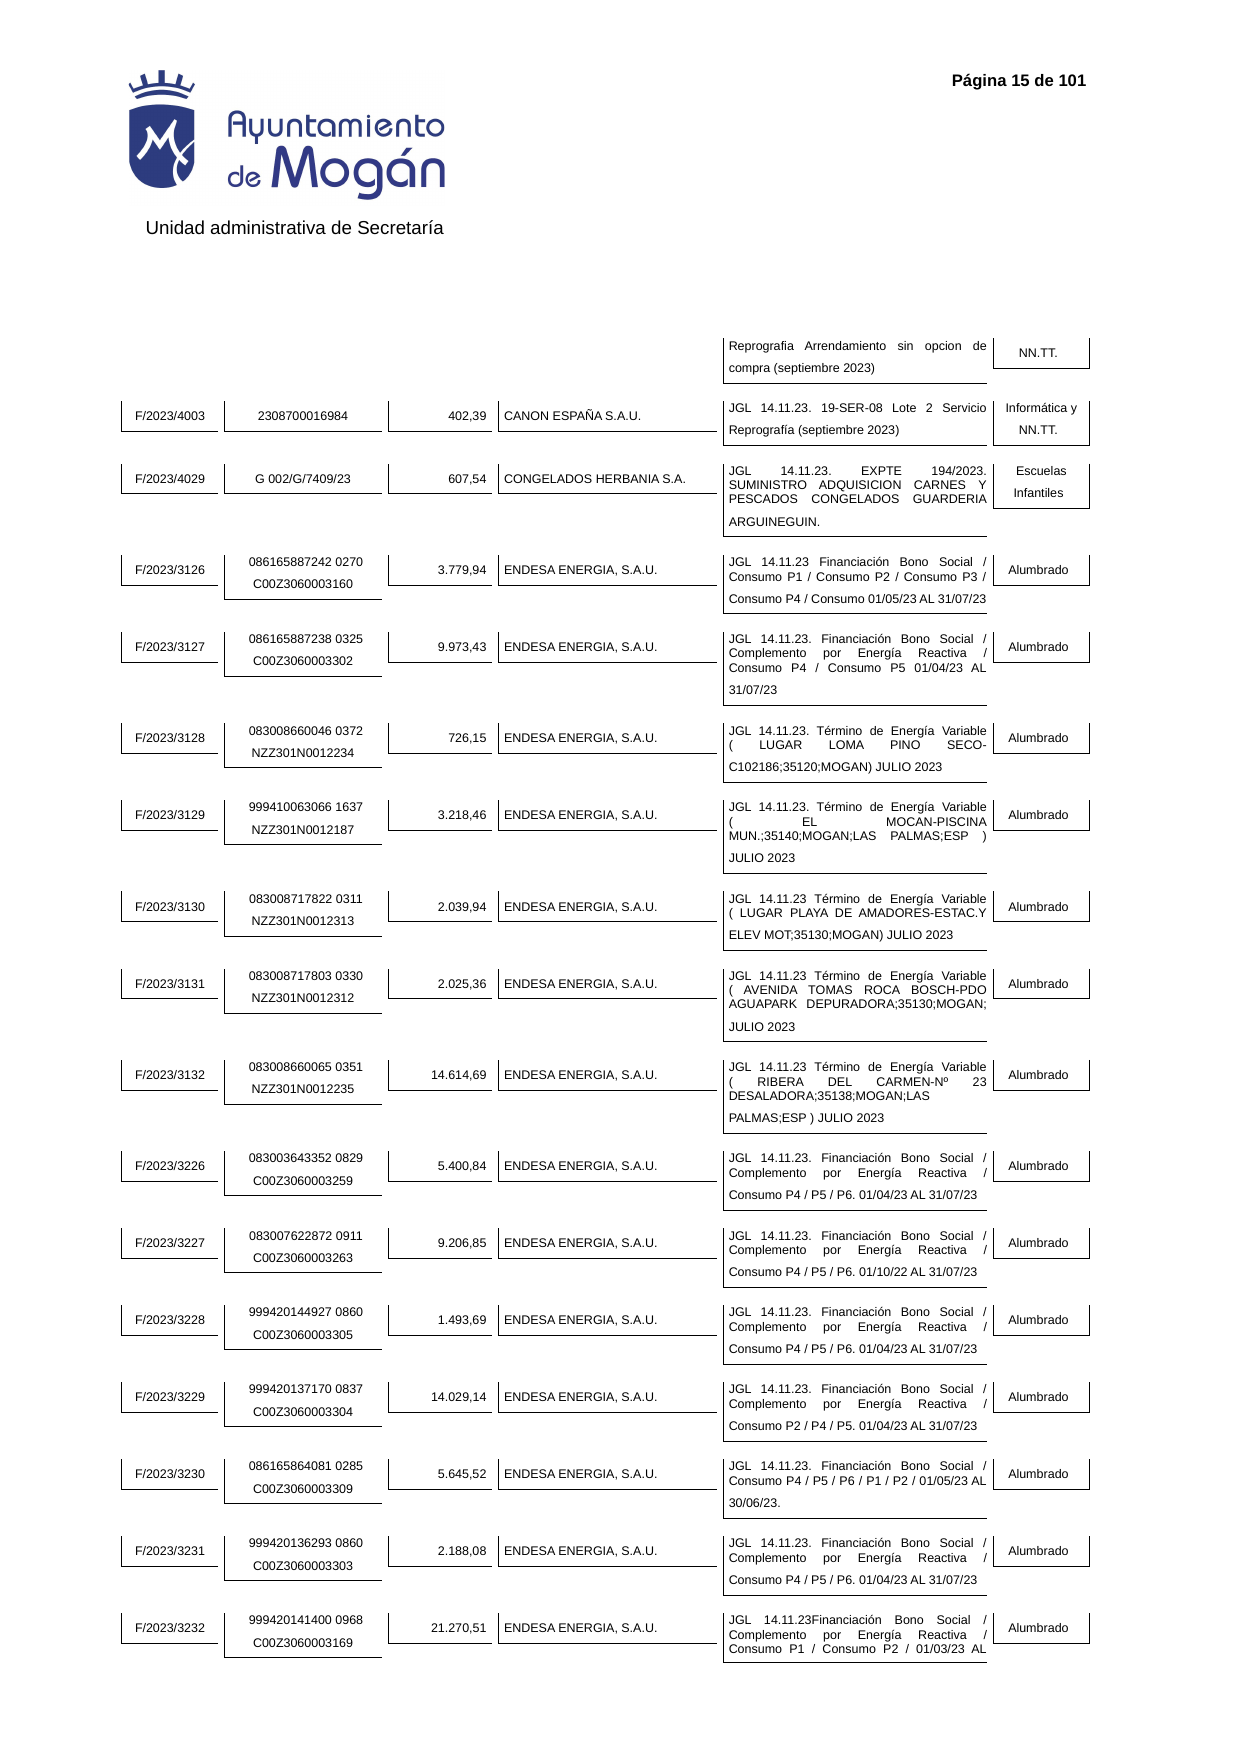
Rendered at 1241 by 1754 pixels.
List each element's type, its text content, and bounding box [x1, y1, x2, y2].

table_cell CANON ESPAÑA S.A.U. [495, 398, 719, 461]
table_cell 2.025,36 [385, 966, 495, 1057]
table_cell 21.270,51 [385, 1610, 495, 1673]
table_cell 2.039,94 [385, 889, 495, 966]
table_cell JGL 14.11.23. Financiación Bono Social / Complemento por Energía Reactiva / Consumo P4 / P5 / P6. 01/10/22 AL 31/07/23 [720, 1225, 990, 1302]
table_cell 607,54 [385, 461, 495, 552]
table_cell Alumbrado [990, 1225, 1092, 1302]
table_cell JGL 14.11.23 Financiación Bono Social / Consumo P1 / Consumo P2 / Consumo P3 / Consumo P4 / Consumo 01/05/23 AL 31/07/23 [720, 552, 990, 629]
table_cell F/2023/3131 [118, 966, 221, 1057]
table_cell F/2023/3126 [118, 552, 221, 629]
table_cell Alumbrado [990, 629, 1092, 720]
table_cell 083008717822 0311 NZZ301N0012313 [221, 889, 384, 966]
table_cell ENDESA ENERGIA, S.A.U. [495, 629, 719, 720]
table_cell JGL 14.11.23. Financiación Bono Social / Complemento por Energía Reactiva / Consumo P2 / P4 / P5. 01/04/23 AL 31/07/23 [720, 1379, 990, 1456]
table_cell F/2023/3129 [118, 797, 221, 888]
table_cell Alumbrado [990, 1057, 1092, 1148]
table_cell F/2023/3132 [118, 1057, 221, 1148]
table_cell 086165887242 0270 C00Z3060003160 [221, 552, 384, 629]
table_cell 2308700016984 [221, 398, 384, 461]
table_cell ENDESA ENERGIA, S.A.U. [495, 1610, 719, 1673]
table_cell JGL 14.11.23. Financiación Bono Social / Complemento por Energía Reactiva / Consumo P4 / P5 / P6. 01/04/23 AL 31/07/23 [720, 1302, 990, 1379]
table_cell 726,15 [385, 720, 495, 797]
table_cell 086165864081 0285 C00Z3060003309 [221, 1456, 384, 1533]
table_cell 402,39 [385, 398, 495, 461]
table_cell 083008717803 0330 NZZ301N0012312 [221, 966, 384, 1057]
table_cell [495, 335, 719, 398]
table_cell ENDESA ENERGIA, S.A.U. [495, 1302, 719, 1379]
table_cell F/2023/3128 [118, 720, 221, 797]
table_cell Alumbrado [990, 552, 1092, 629]
table_cell JGL 14.11.23. 19-SER-08 Lote 2 Servicio Reprografía (septiembre 2023) [720, 398, 990, 461]
table_cell [118, 335, 221, 398]
table_cell ENDESA ENERGIA, S.A.U. [495, 889, 719, 966]
table_cell 999420144927 0860 C00Z3060003305 [221, 1302, 384, 1379]
table_cell JGL 14.11.23. Financiación Bono Social / Consumo P4 / P5 / P6 / P1 / P2 / 01/05/23 AL 30/06/23. [720, 1456, 990, 1533]
table_cell ENDESA ENERGIA, S.A.U. [495, 966, 719, 1057]
table_cell 5.400,84 [385, 1148, 495, 1225]
table_cell 999420141400 0968 C00Z3060003169 [221, 1610, 384, 1673]
table_cell JGL 14.11.23 Término de Energía Variable ( LUGAR PLAYA DE AMADORES-ESTAC.Y ELEV MOT;35130;MOGAN) JULIO 2023 [720, 889, 990, 966]
table_cell JGL 14.11.23 Término de Energía Variable ( RIBERA DEL CARMEN-Nº 23 DESALADORA;35138;MOGAN;LAS PALMAS;ESP ) JULIO 2023 [720, 1057, 990, 1148]
table_cell Alumbrado [990, 1610, 1092, 1673]
table_cell NN.TT. [990, 335, 1092, 398]
table_cell [385, 335, 495, 398]
table_cell 3.218,46 [385, 797, 495, 888]
table_cell Alumbrado [990, 966, 1092, 1057]
table_cell Alumbrado [990, 1456, 1092, 1533]
table_cell ENDESA ENERGIA, S.A.U. [495, 1533, 719, 1610]
table_cell 999410063066 1637 NZZ301N0012187 [221, 797, 384, 888]
table_cell 14.614,69 [385, 1057, 495, 1148]
table_cell Alumbrado [990, 797, 1092, 888]
table_cell ENDESA ENERGIA, S.A.U. [495, 1379, 719, 1456]
table_cell F/2023/4003 [118, 398, 221, 461]
table_cell Reprografia Arrendamiento sin opcion de compra (septiembre 2023) [720, 335, 990, 398]
table_cell 1.493,69 [385, 1302, 495, 1379]
table_cell 083003643352 0829 C00Z3060003259 [221, 1148, 384, 1225]
table_cell 9.206,85 [385, 1225, 495, 1302]
table_cell CONGELADOS HERBANIA S.A. [495, 461, 719, 552]
table_cell F/2023/3130 [118, 889, 221, 966]
table_cell 999420136293 0860 C00Z3060003303 [221, 1533, 384, 1610]
table_cell JGL 14.11.23. Término de Energía Variable ( LUGAR LOMA PINO SECO-C102186;35120;MOGAN) JULIO 2023 [720, 720, 990, 797]
table_cell 083008660046 0372 NZZ301N0012234 [221, 720, 384, 797]
table_cell Alumbrado [990, 889, 1092, 966]
table_cell 086165887238 0325 C00Z3060003302 [221, 629, 384, 720]
table_cell ENDESA ENERGIA, S.A.U. [495, 1057, 719, 1148]
table_cell 9.973,43 [385, 629, 495, 720]
table_cell JGL 14.11.23 Término de Energía Variable ( AVENIDA TOMAS ROCA BOSCH-PDO AGUAPARK DEPURADORA;35130;MOGAN; JULIO 2023 [720, 966, 990, 1057]
table_cell F/2023/3232 [118, 1610, 221, 1673]
table_cell F/2023/3227 [118, 1225, 221, 1302]
table_cell ENDESA ENERGIA, S.A.U. [495, 1148, 719, 1225]
table_cell Alumbrado [990, 1148, 1092, 1225]
table_cell F/2023/4029 [118, 461, 221, 552]
table_cell F/2023/3231 [118, 1533, 221, 1610]
table_cell JGL 14.11.23. Financiación Bono Social / Complemento por Energía Reactiva / Consumo P4 / P5 / P6. 01/04/23 AL 31/07/23 [720, 1533, 990, 1610]
table_cell 5.645,52 [385, 1456, 495, 1533]
table_cell F/2023/3229 [118, 1379, 221, 1456]
table_cell F/2023/3230 [118, 1456, 221, 1533]
table_cell JGL 14.11.23. Financiación Bono Social / Complemento por Energía Reactiva / Consumo P4 / Consumo P5 01/04/23 AL 31/07/23 [720, 629, 990, 720]
table_cell ENDESA ENERGIA, S.A.U. [495, 797, 719, 888]
table_cell JGL 14.11.23. EXPTE 194/2023. SUMINISTRO ADQUISICION CARNES Y PESCADOS CONGELADOS GUARDERIA ARGUINEGUIN. [720, 461, 990, 552]
table_cell Escuelas Infantiles [990, 461, 1092, 552]
table_cell Alumbrado [990, 1379, 1092, 1456]
table_cell F/2023/3127 [118, 629, 221, 720]
table_cell ENDESA ENERGIA, S.A.U. [495, 552, 719, 629]
picture [128, 70, 445, 206]
table_cell F/2023/3226 [118, 1148, 221, 1225]
table_cell 14.029,14 [385, 1379, 495, 1456]
table_cell ENDESA ENERGIA, S.A.U. [495, 1225, 719, 1302]
table_cell 3.779,94 [385, 552, 495, 629]
table_cell 083007622872 0911 C00Z3060003263 [221, 1225, 384, 1302]
table_cell Alumbrado [990, 1302, 1092, 1379]
table_cell 2.188,08 [385, 1533, 495, 1610]
table_cell Informática y NN.TT. [990, 398, 1092, 461]
table_cell ENDESA ENERGIA, S.A.U. [495, 720, 719, 797]
table_cell 999420137170 0837 C00Z3060003304 [221, 1379, 384, 1456]
table_cell F/2023/3228 [118, 1302, 221, 1379]
table_cell Alumbrado [990, 720, 1092, 797]
table_cell 083008660065 0351 NZZ301N0012235 [221, 1057, 384, 1148]
table_cell ENDESA ENERGIA, S.A.U. [495, 1456, 719, 1533]
table_cell JGL 14.11.23. Financiación Bono Social / Complemento por Energía Reactiva / Consumo P4 / P5 / P6. 01/04/23 AL 31/07/23 [720, 1148, 990, 1225]
table_cell [221, 335, 384, 398]
table_cell Alumbrado [990, 1533, 1092, 1610]
table_cell JGL 14.11.23Financiación Bono Social / Complemento por Energía Reactiva / Consumo P1 / Consumo P2 / 01/03/23 AL [720, 1610, 990, 1673]
table_cell JGL 14.11.23. Término de Energía Variable ( EL MOCAN-PISCINA MUN.;35140;MOGAN;LAS PALMAS;ESP ) JULIO 2023 [720, 797, 990, 888]
table_cell G 002/G/7409/23 [221, 461, 384, 552]
